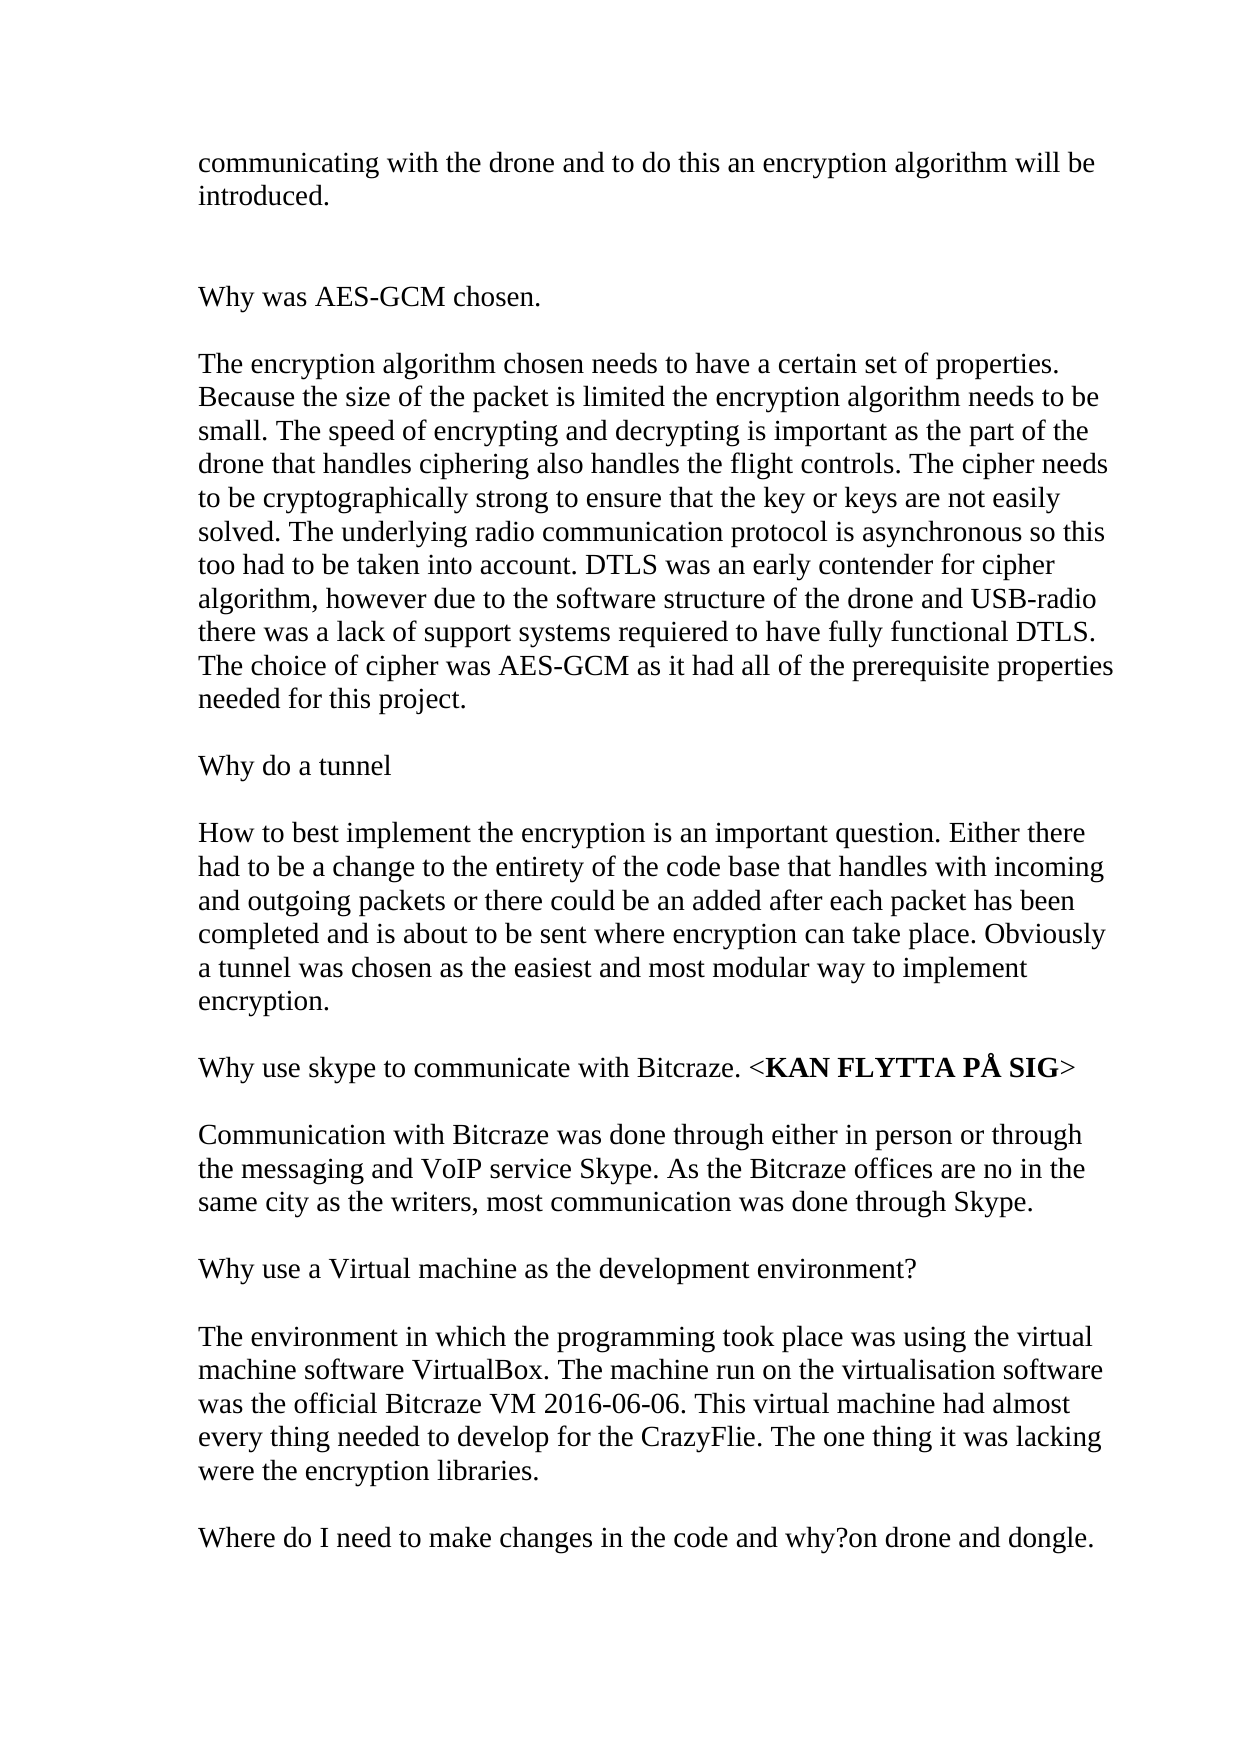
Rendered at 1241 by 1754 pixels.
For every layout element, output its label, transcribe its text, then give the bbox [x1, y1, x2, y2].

text The encryption algorithm chosen needs to have a certain set of properties. Because the size of the packet is limited the encryption algorithm needs to be small. The speed of encrypting and decrypting is important as the part of the drone that handles ciphering also handles the flight controls. The cipher needs to be cryptographically strong to ensure that the key or keys are not easily solved. The underlying radio communication protocol is asynchronous so this too had to be taken into account. DTLS was an early contender for cipher algorithm, however due to the software structure of the drone and USB-radio there was a lack of support systems requiered to have fully functional DTLS. The choice of cipher was AES-GCM as it had all of the prerequisite properties needed for this project. [198, 346, 1119, 715]
text The environment in which the programming took place was using the virtual machine software VirtualBox. The machine run on the virtualisation software was the official Bitcraze VM 2016-06-06. This virtual machine had almost every thing needed to develop for the CrazyFlie. The one thing it was lacking were the encryption libraries. [198, 1319, 1119, 1486]
text Why do a tunnel [198, 748, 1119, 782]
text How to best implement the encryption is an important question. Either there had to be a change to the entirety of the code base that handles with incoming and outgoing packets or there could be an added after each packet has been completed and is about to be sent where encryption can take place. Obviously a tunnel was chosen as the easiest and most modular way to implement encryption. [198, 816, 1119, 1017]
text Why use a Virtual machine as the development environment? [198, 1252, 1119, 1285]
text Why was AES-GCM chosen. [198, 279, 1119, 312]
text communicating with the drone and to do this an encryption algorithm will be introduced. [198, 145, 1119, 212]
text Where do I need to make changes in the code and why?on drone and dongle. [198, 1520, 1119, 1553]
text Communication with Bitcraze was done through either in person or through the messaging and VoIP service Skype. As the Bitcraze offices are no in the same city as the writers, most communication was done through Skype. [198, 1117, 1119, 1218]
text Why use skype to communicate with Bitcraze. <KAN FLYTTA PÅ SIG> [198, 1050, 1119, 1084]
